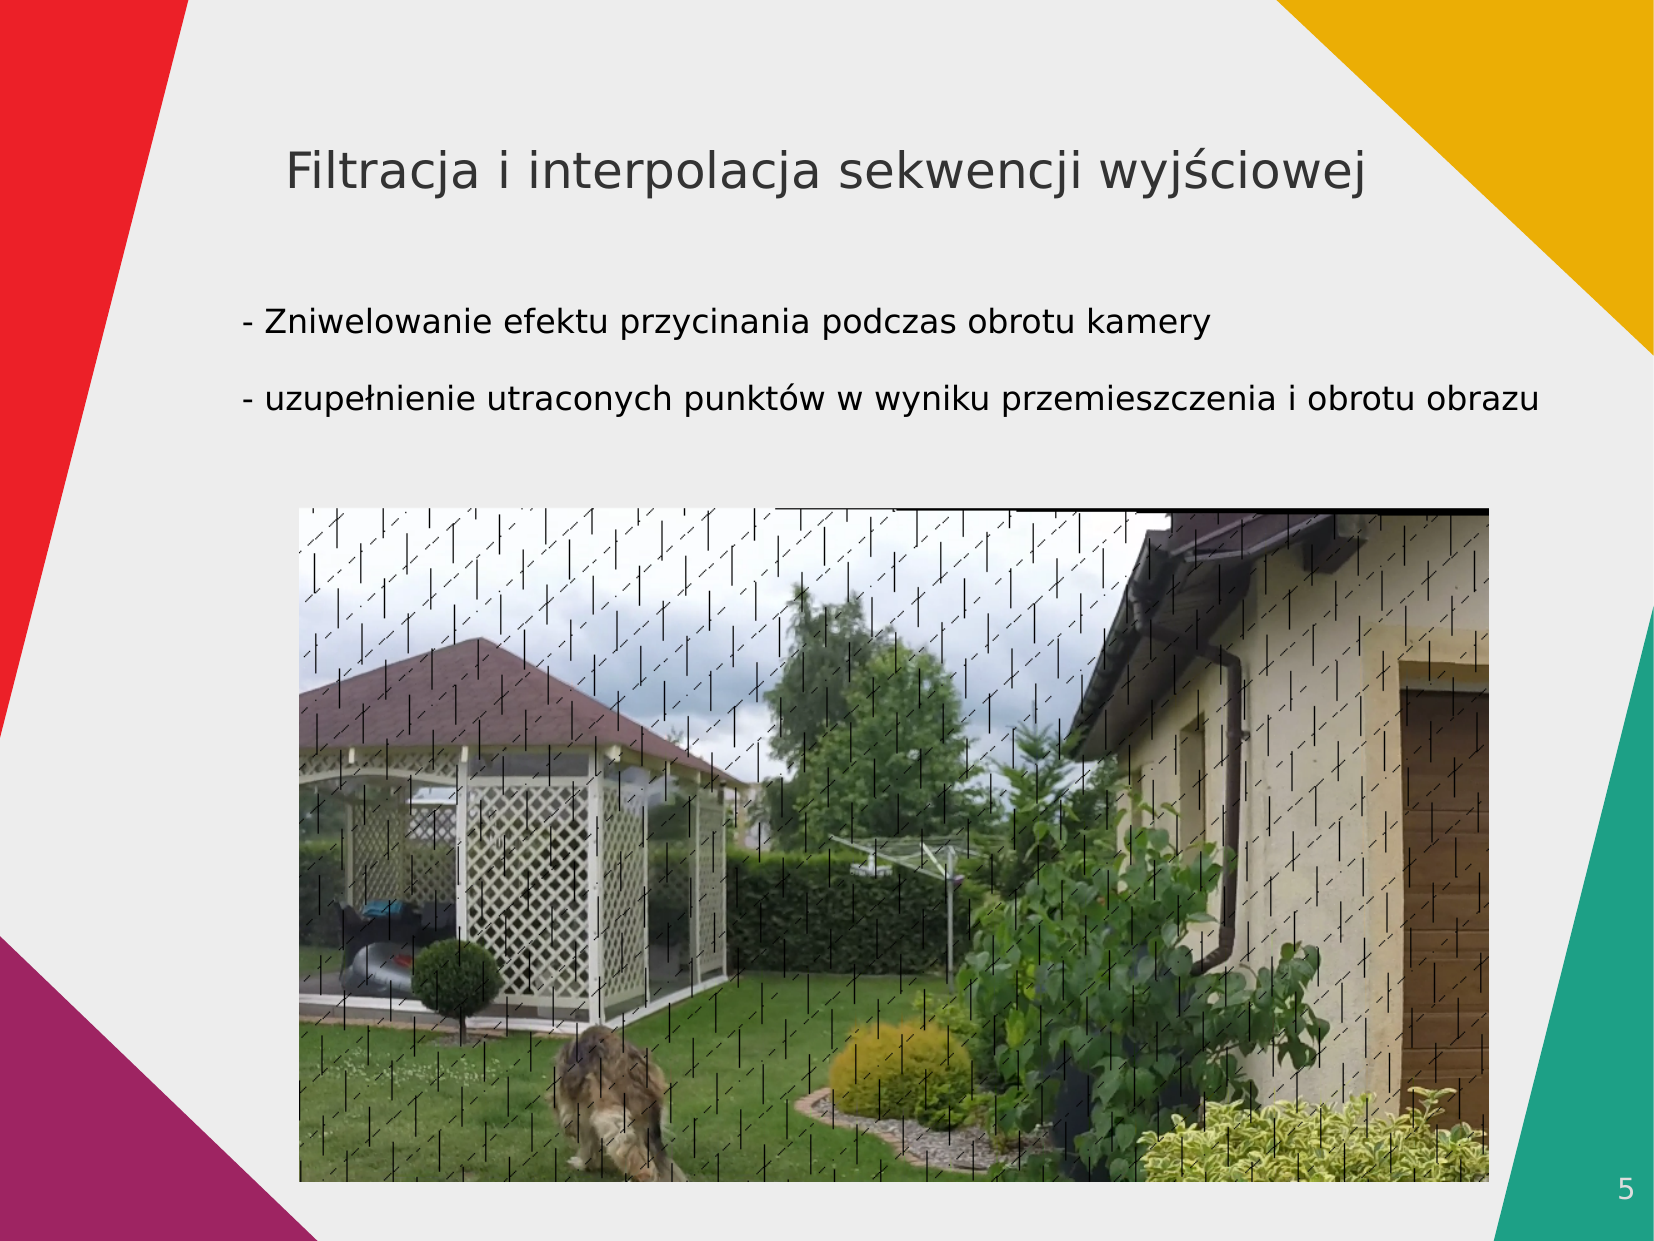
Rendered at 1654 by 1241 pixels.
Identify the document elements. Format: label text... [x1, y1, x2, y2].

picture [299, 507, 1489, 1182]
text_box - Zniwelowanie efektu przycinania podczas obrotu kamery - uzupełnienie utraconych punktów w wyniku przemieszczenia i obrotu obrazu [227, 295, 1558, 426]
title Filtracja i interpolacja sekwencji wyjściowej [114, 73, 1539, 271]
